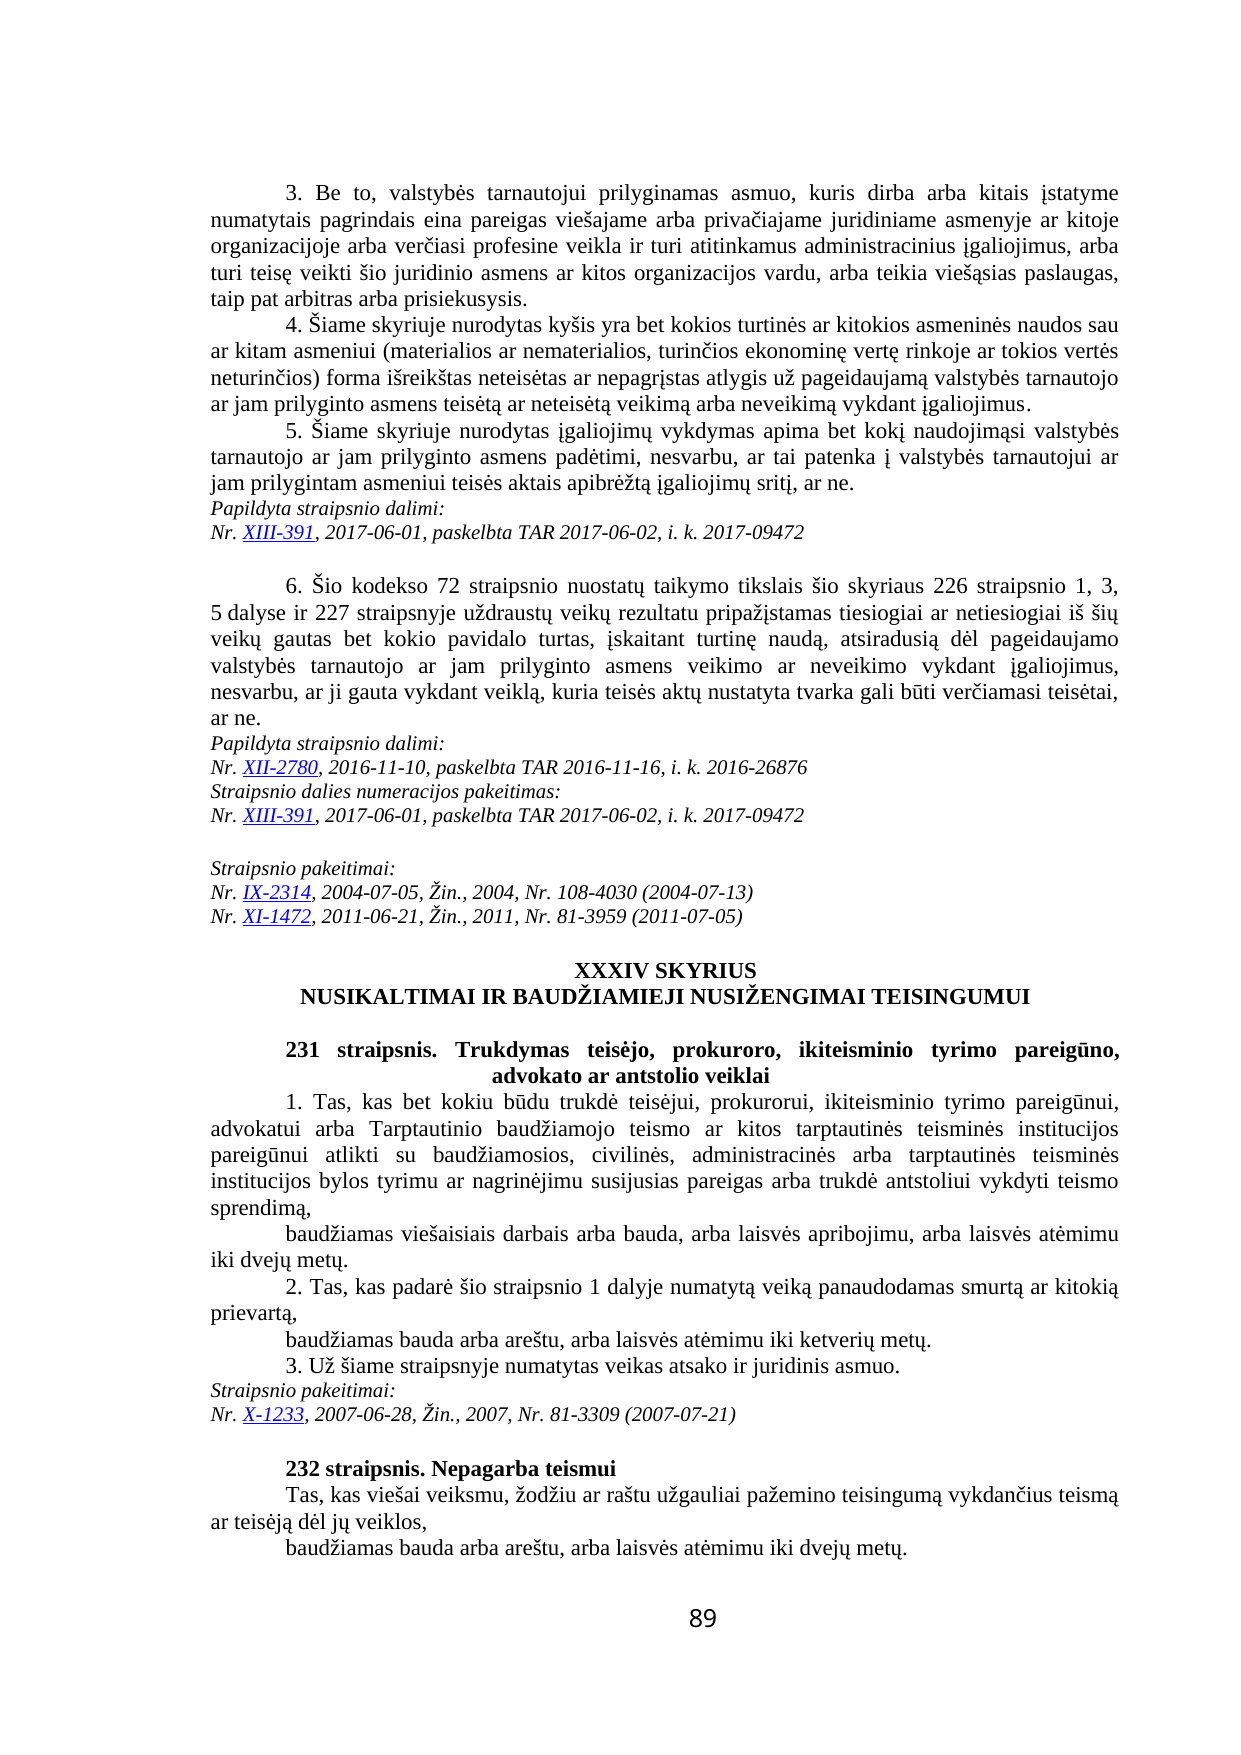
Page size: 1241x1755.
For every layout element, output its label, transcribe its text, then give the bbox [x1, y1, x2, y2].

text Papildyta straipsnio dalimi: [210, 496, 1120, 520]
text 4. Šiame skyriuje nurodytas kyšis yra bet kokios turtinės ar kitokios asmeninės naudos sau ar kitam asmeniui (materialios ar nematerialios, turinčios ekonominę vertę rinkoje ar tokios vertės neturinčios) forma išreikštas neteisėtas ar nepagrįstas atlygis už pageidaujamą valstybės tarnautojo ar jam prilyginto asmens teisėtą ar neteisėtą veikimą arba neveikimą vykdant įgaliojimus. [210, 311, 1120, 417]
text baudžiamas viešaisiais darbais arba bauda, arba laisvės apribojimu, arba laisvės atėmimu iki dvejų metų. [210, 1220, 1120, 1273]
text 232 straipsnis. Nepagarba teismui [210, 1455, 1120, 1482]
text Straipsnio pakeitimai: [210, 1378, 1120, 1402]
text Straipsnio dalies numeracijos pakeitimas: [210, 779, 1120, 803]
text Nr. XIII-391, 2017-06-01, paskelbta TAR 2017-06-02, i. k. 2017-09472 [210, 520, 1120, 544]
text 5. Šiame skyriuje nurodytas įgaliojimų vykdymas apima bet kokį naudojimąsi valstybės tarnautojo ar jam prilyginto asmens padėtimi, nesvarbu, ar tai patenka į valstybės tarnautojui ar jam prilygintam asmeniui teisės aktais apibrėžtą įgaliojimų sritį, ar ne. [210, 417, 1120, 496]
text 3. Be to, valstybės tarnautojui prilyginamas asmuo, kuris dirba arba kitais įstatyme numatytais pagrindais eina pareigas viešajame arba privačiajame juridiniame asmenyje ar kitoje organizacijoje arba verčiasi profesine veikla ir turi atitinkamus administracinius įgaliojimus, arba turi teisę veikti šio juridinio asmens ar kitos organizacijos vardu, arba teikia viešąsias paslaugas, taip pat arbitras arba prisiekusysis. [210, 179, 1120, 311]
text Tas, kas viešai veiksmu, žodžiu ar raštu užgauliai pažemino teisingumą vykdančius teismą ar teisėją dėl jų veiklos, [210, 1482, 1120, 1534]
text baudžiamas bauda arba areštu, arba laisvės atėmimu iki ketverių metų. [210, 1326, 1120, 1352]
text Nr. XIII-391, 2017-06-01, paskelbta TAR 2017-06-02, i. k. 2017-09472 [210, 803, 1120, 827]
text 231 straipsnis. Trukdymas teisėjo, prokuroro, ikiteisminio tyrimo pareigūno, advokato ar antstolio veiklai [285, 1036, 1120, 1088]
text 2. Tas, kas padarė šio straipsnio 1 dalyje numatytą veiką panaudodamas smurtą ar kitokią prievartą, [210, 1273, 1120, 1326]
text Papildyta straipsnio dalimi: [210, 731, 1120, 755]
text Nr. XII-2780, 2016-11-10, paskelbta TAR 2016-11-16, i. k. 2016-26876 [210, 755, 1120, 779]
text Straipsnio pakeitimai: [210, 856, 1120, 880]
text 6. Šio kodekso 72 straipsnio nuostatų taikymo tikslais šio skyriaus 226 straipsnio 1, 3, 5 dalyse ir 227 straipsnyje uždraustų veikų rezultatu pripažįstamas tiesiogiai ar netiesiogiai iš šių veikų gautas bet kokio pavidalo turtas, įskaitant turtinę naudą, atsiradusią dėl pageidaujamo valstybės tarnautojo ar jam prilyginto asmens veikimo ar neveikimo vykdant įgaliojimus, nesvarbu, ar ji gauta vykdant veiklą, kuria teisės aktų nustatyta tvarka gali būti verčiamasi teisėtai, ar ne. [210, 573, 1120, 731]
text Nr. XI-1472, 2011-06-21, Žin., 2011, Nr. 81-3959 (2011-07-05) [210, 904, 1120, 928]
text baudžiamas bauda arba areštu, arba laisvės atėmimu iki dvejų metų. [210, 1534, 1120, 1561]
text 1. Tas, kas bet kokiu būdu trukdė teisėjui, prokurorui, ikiteisminio tyrimo pareigūnui, advokatui arba Tarptautinio baudžiamojo teismo ar kitos tarptautinės teisminės institucijos pareigūnui atlikti su baudžiamosios, civilinės, administracinės arba tarptautinės teisminės institucijos bylos tyrimu ar nagrinėjimu susijusias pareigas arba trukdė antstoliui vykdyti teismo sprendimą, [210, 1088, 1120, 1220]
text Nusikaltimai ir baudžiamieji nusižengimai teisingumui [210, 983, 1120, 1009]
text Nr. X-1233, 2007-06-28, Žin., 2007, Nr. 81-3309 (2007-07-21) [210, 1402, 1120, 1426]
text 3. Už šiame straipsnyje numatytas veikas atsako ir juridinis asmuo. [210, 1352, 1120, 1378]
text Nr. IX-2314, 2004-07-05, Žin., 2004, Nr. 108-4030 (2004-07-13) [210, 880, 1120, 904]
subtitle XXXIV SKYRIUS [210, 957, 1120, 983]
